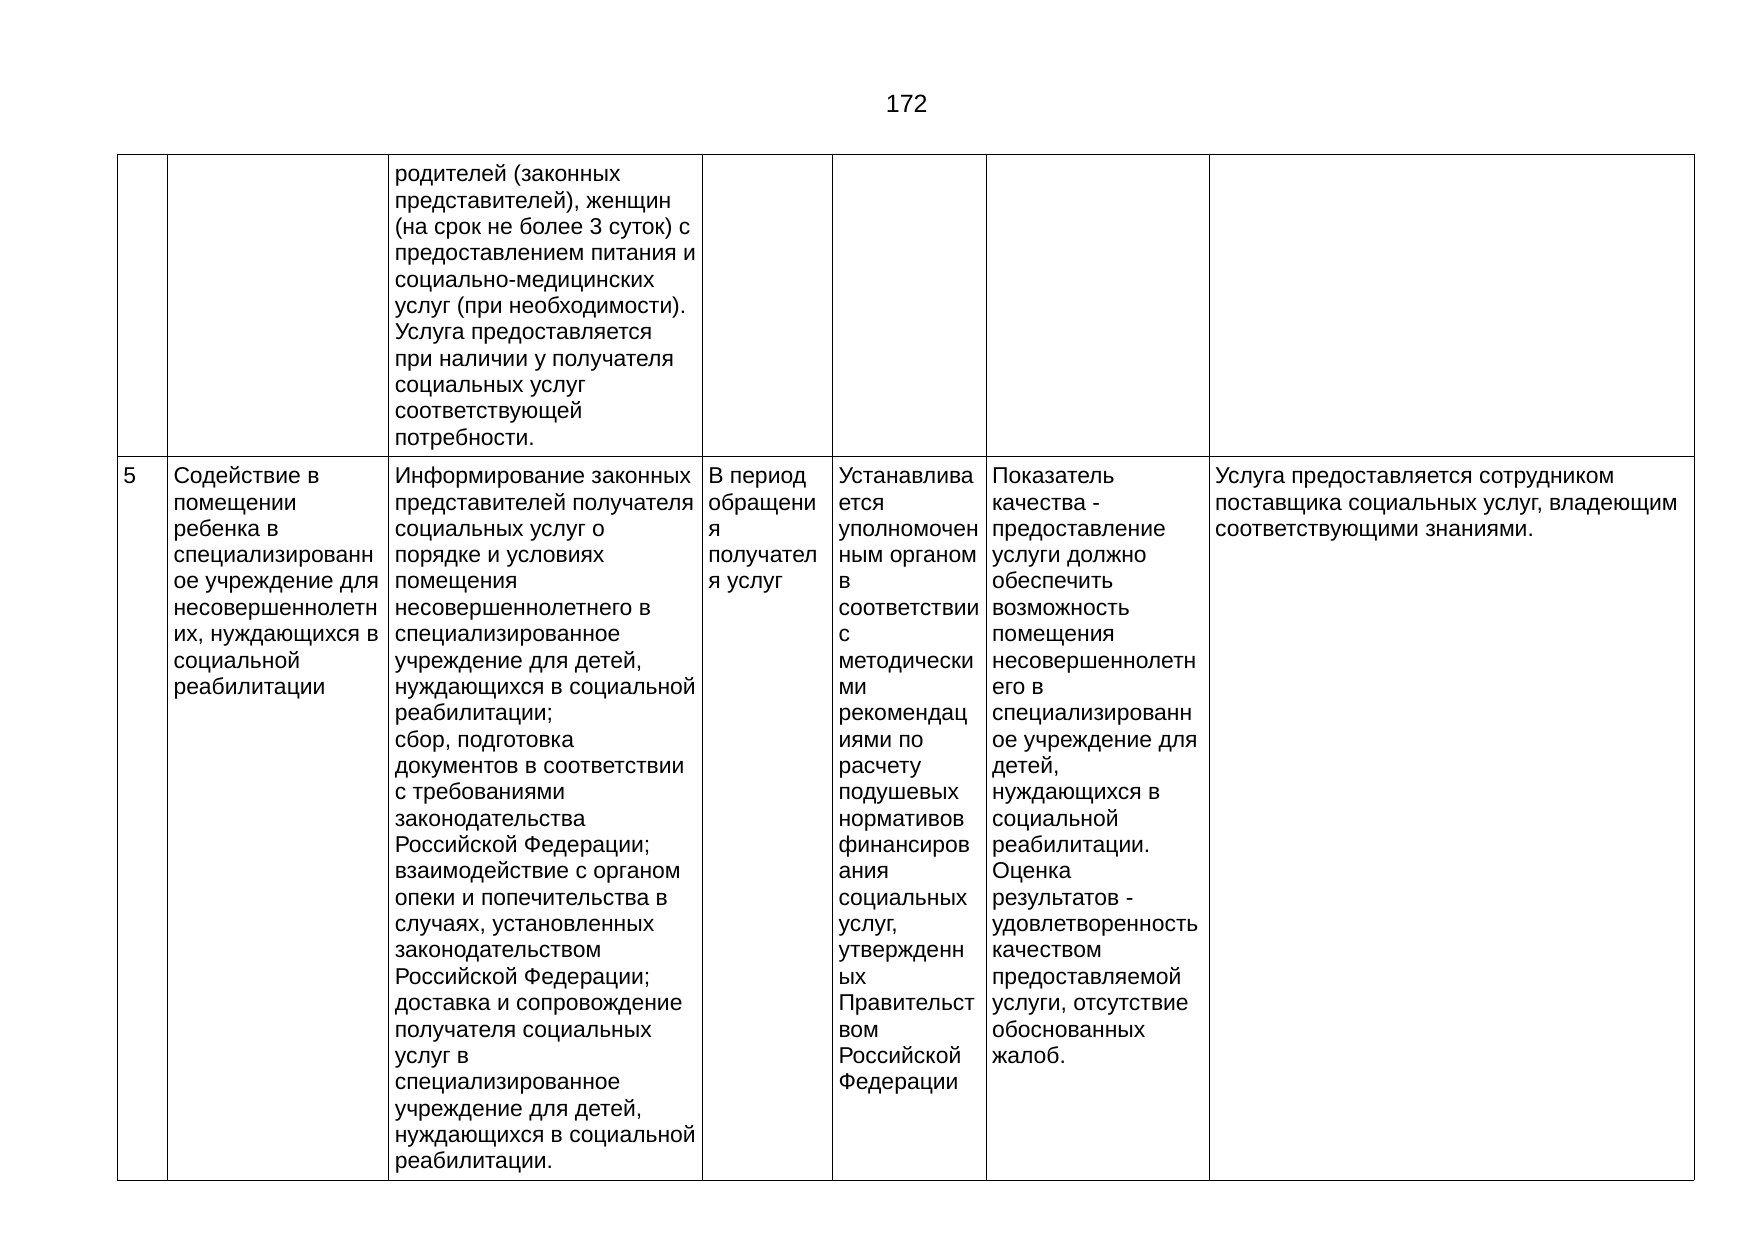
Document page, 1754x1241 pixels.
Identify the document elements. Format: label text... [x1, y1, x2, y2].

table_cell Устанавливается уполномоченным органом в соответствии с методическими рекомендациями по расчету подушевых нормативов финансирования социальных услуг, утвержденных Правительством Российской Федерации [833, 457, 986, 1179]
table_cell Показатель качества - предоставление услуги должно обеспечить возможность помещения несовершеннолетнего в специализированное учреждение для детей, нуждающихся в социальной реабилитации. Оценка результатов - удовлетворенность качеством предоставляемой услуги, отсутствие обоснованных жалоб. [987, 457, 1209, 1179]
table_cell В период обращения получателя услуг [703, 457, 832, 1179]
table_cell [118, 155, 167, 456]
table_cell [833, 155, 986, 456]
table_cell родителей (законных представителей), женщин (на срок не более 3 суток) с предоставлением питания и социально-медицинских услуг (при необходимости). Услуга предоставляется при наличии у получателя социальных услуг соответствующей потребности. [389, 155, 702, 456]
table_cell Содействие в помещении ребенка в специализированное учреждение для несовершеннолетних, нуждающихся в социальной реабилитации [168, 457, 388, 1179]
table_cell Услуга предоставляется сотрудником поставщика социальных услуг, владеющим соответствующими знаниями. [1210, 457, 1694, 1179]
table_cell [1210, 155, 1694, 456]
table_cell [168, 155, 388, 456]
table_cell [703, 155, 832, 456]
table_cell [987, 155, 1209, 456]
table_cell 5 [118, 457, 167, 1179]
table_cell Информирование законных представителей получателя социальных услуг о порядке и условиях помещения несовершеннолетнего в специализированное учреждение для детей, нуждающихся в социальной реабилитации; сбор, подготовка документов в соответствии с требованиями законодательства Российской Федерации; взаимодействие с органом опеки и попечительства в случаях, установленных законодательством Российской Федерации; доставка и сопровождение получателя социальных услуг в специализированное учреждение для детей, нуждающихся в социальной реабилитации. [389, 457, 702, 1179]
